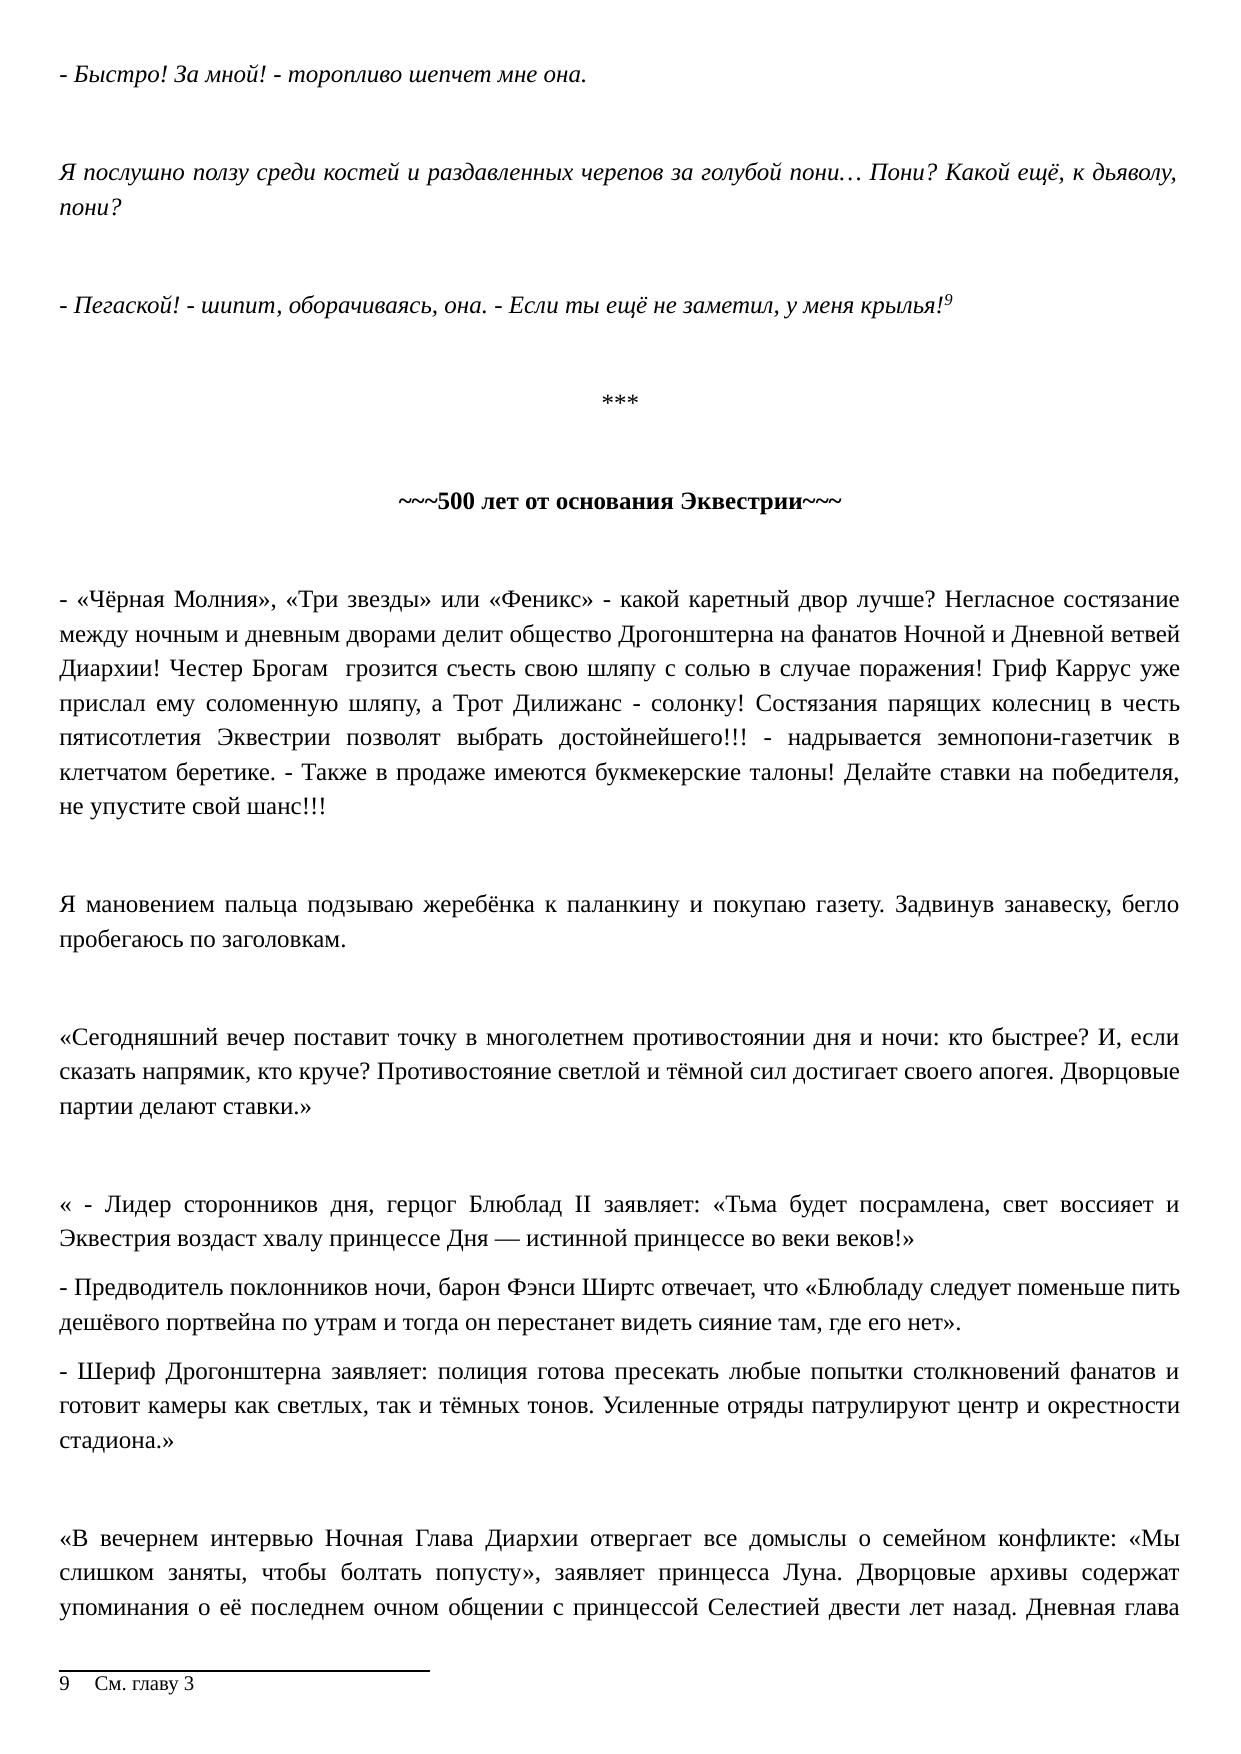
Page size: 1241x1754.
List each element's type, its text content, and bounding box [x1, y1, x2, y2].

text Я послушно ползу среди костей и раздавленных черепов за голубой пони… Пони? Какой ещё, к дьяволу, пони? [59, 157, 1181, 220]
text См. главу 3 [59, 1671, 1181, 1695]
text *** [59, 388, 1181, 417]
text - «Чёрная Молния», «Три звезды» или «Феникс» - какой каретный двор лучше? Негласное состязание между ночным и дневным дворами делит общество Дрогонштерна на фанатов Ночной и Дневной ветвей Диархии! Честер Брогам грозится съесть свою шляпу с солью в случае поражения! Гриф Каррус уже прислал ему соломенную шляпу, а Трот Дилижанс - солонку! Состязания парящих колесниц в честь пятисотлетия Эквестрии позволят выбрать достойнейшего!!! - надрывается земнопони-газетчик в клетчатом беретике. - Также в продаже имеются букмекерские талоны! Делайте ставки на победителя, не упустите свой шанс!!! [59, 584, 1181, 820]
text - Шериф Дрогонштерна заявляет: полиция готова пресекать любые попытки столкновений фанатов и готовит камеры как светлых, так и тёмных тонов. Усиленные отряды патрулируют центр и окрестности стадиона.» [59, 1356, 1181, 1454]
text «В вечернем интервью Ночная Глава Диархии отвергает все домыслы о семейном конфликте: «Мы слишком заняты, чтобы болтать попусту», заявляет принцесса Луна. Дворцовые архивы содержат упоминания о её последнем очном общении с принцессой Селестией двести лет назад. Дневная глава [59, 1523, 1181, 1621]
text «Сегодняшний вечер поставит точку в многолетнем противостоянии дня и ночи: кто быстрее? И, если сказать напрямик, кто круче? Противостояние светлой и тёмной сил достигает своего апогея. Дворцовые партии делают ставки.» [59, 1022, 1181, 1119]
text « - Лидер сторонников дня, герцог Блюблад II заявляет: «Тьма будет посрамлена, свет воссияет и Эквестрия воздаст хвалу принцессе Дня — истинной принцессе во веки веков!» [59, 1189, 1181, 1252]
text - Пегаской! - шипит, оборачиваясь, она. - Если ты ещё не заметил, у меня крылья! [59, 290, 1181, 318]
text ~~~500 лет от основания Эквестрии~~~ [59, 486, 1181, 515]
text Я мановением пальца подзываю жеребёнка к паланкину и покупаю газету. Задвинув занавеску, бегло пробегаюсь по заголовкам. [59, 889, 1181, 952]
text - Предводитель поклонников ночи, барон Фэнси Ширтс отвечает, что «Блюбладу следует поменьше пить дешёвого портвейна по утрам и тогда он перестанет видеть сияние там, где его нет». [59, 1272, 1181, 1336]
text - Быстро! За мной! - торопливо шепчет мне она. [59, 59, 1181, 88]
